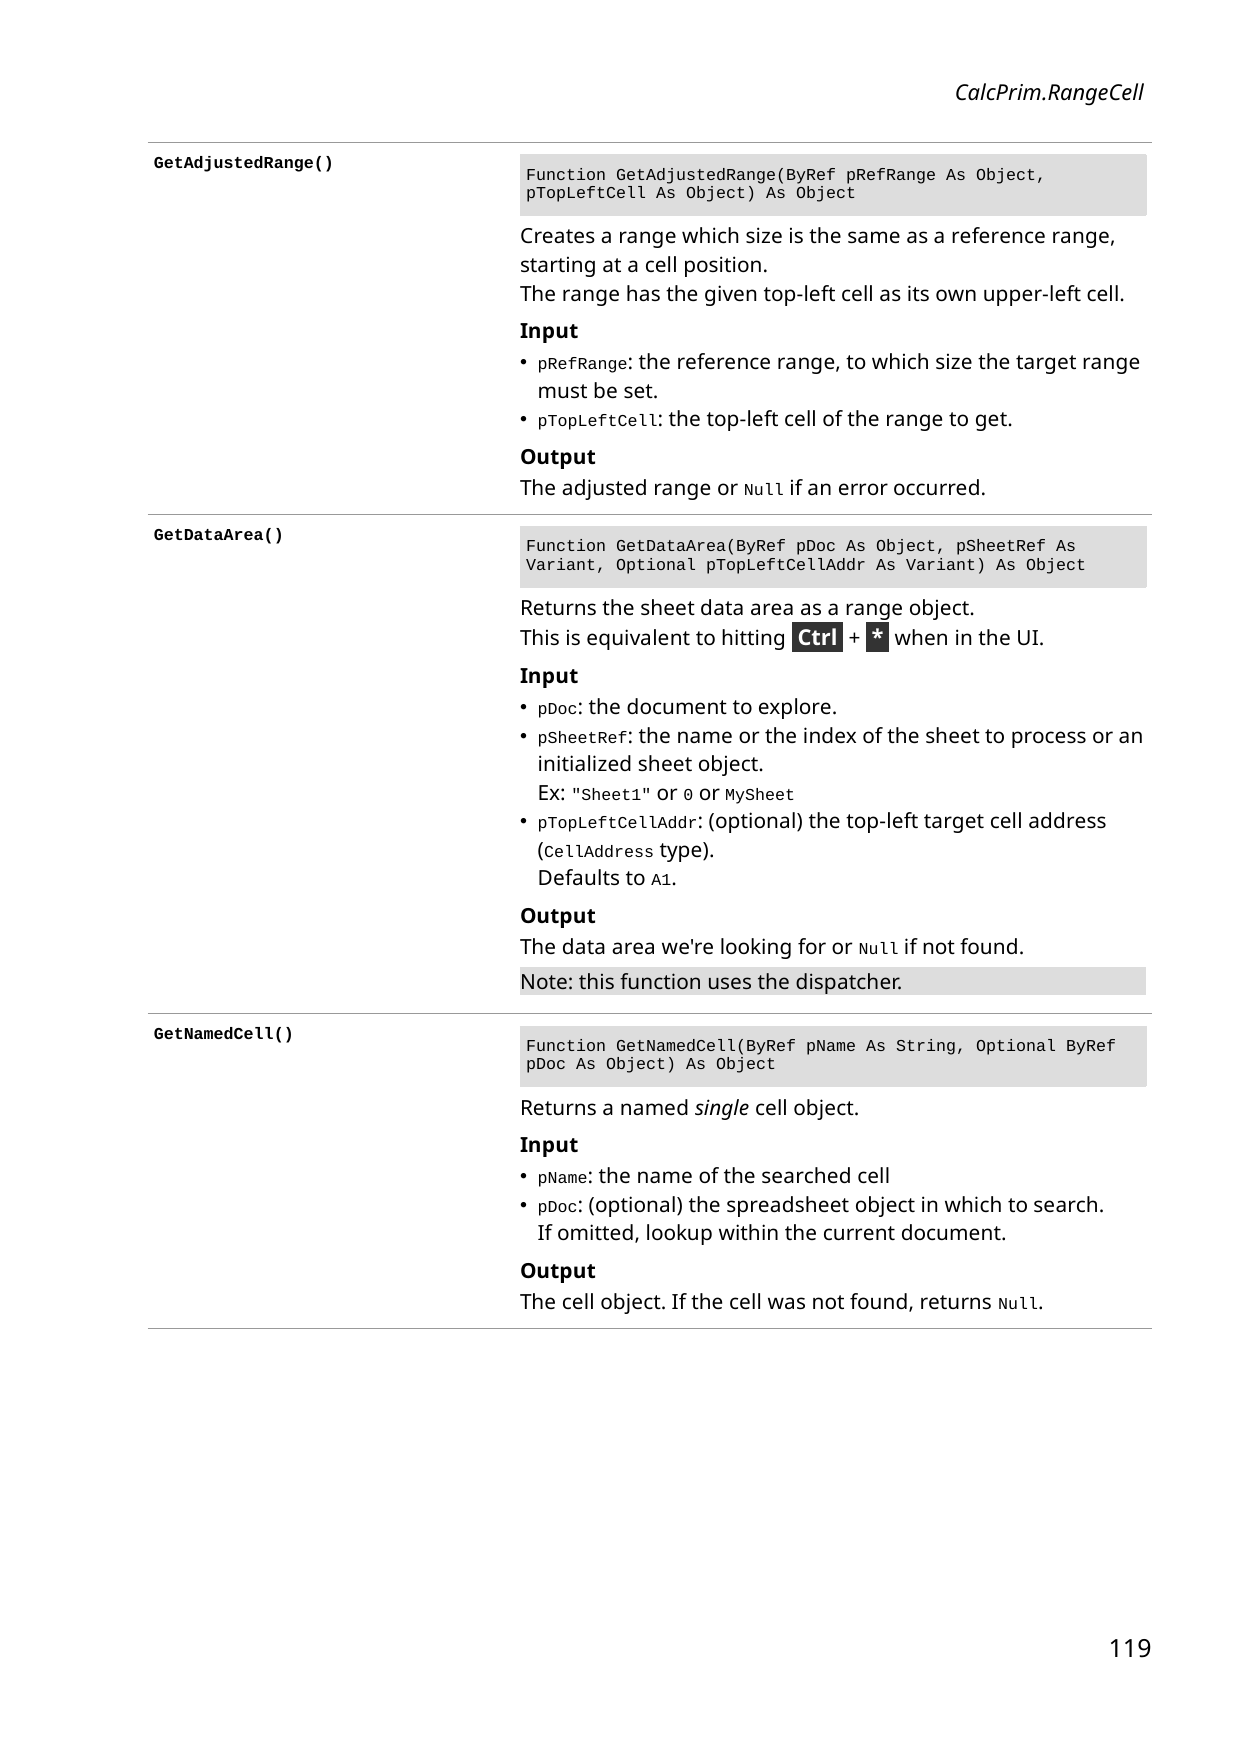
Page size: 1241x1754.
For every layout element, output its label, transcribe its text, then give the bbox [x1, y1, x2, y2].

table_cell Function GetAdjustedRange(ByRef pRefRange As Object, pTopLeftCell As Object) As Object Creates a range which size is the same as a reference range, starting at a cell position. The range has the given top-left cell as its own upper-left cell. Input pRefRange: the reference range, to which size the target range must be set. pTopLeftCell: the top-left cell of the range to get. Output The adjusted range or Null if an error occurred. [514, 143, 1152, 513]
table_cell GetNamedCell() [148, 1014, 514, 1327]
table_cell GetAdjustedRange() [148, 143, 514, 513]
table_cell Function GetNamedCell(ByRef pName As String, Optional ByRef pDoc As Object) As Object Returns a named single cell object. Input pName: the name of the searched cell pDoc: (optional) the spreadsheet object in which to search. If omitted, lookup within the current document. Output The cell object. If the cell was not found, returns Null. [514, 1014, 1152, 1327]
table_cell GetDataArea() [148, 515, 514, 1013]
table_cell Function GetDataArea(ByRef pDoc As Object, pSheetRef As Variant, Optional pTopLeftCellAddr As Variant) As Object Returns the sheet data area as a range object. This is equivalent to hitting Ctrl + * when in the UI. Input pDoc: the document to explore. pSheetRef: the name or the index of the sheet to process or an initialized sheet object. Ex: "Sheet1" or 0 or MySheet pTopLeftCellAddr: (optional) the top-left target cell address (CellAddress type). Defaults to A1. Output The data area we're looking for or Null if not found. Note: this function uses the dispatcher. [514, 515, 1152, 1013]
